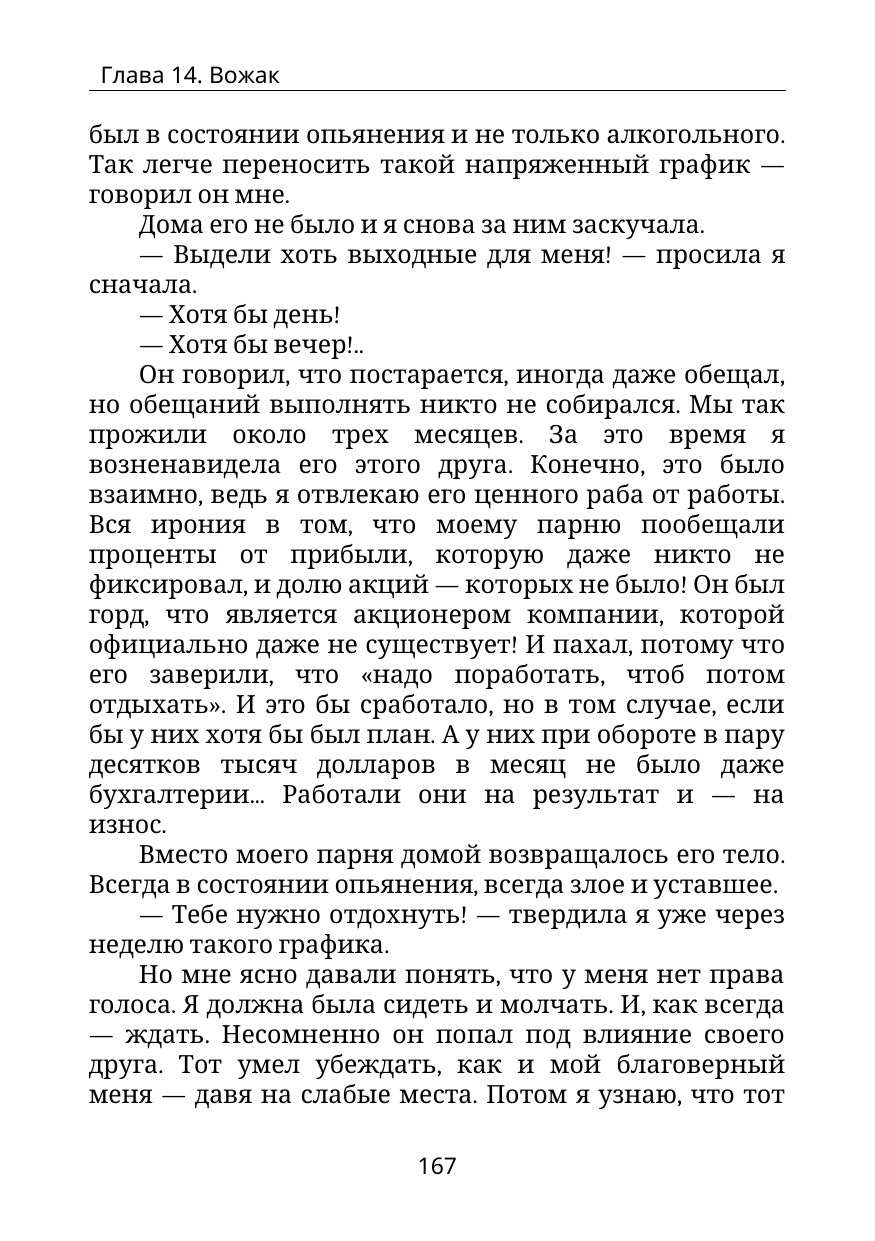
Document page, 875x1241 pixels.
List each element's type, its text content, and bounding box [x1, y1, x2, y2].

text Но мне ясно давали понять, что у меня нет права голоса. Я должна была сидеть и молчать. И, как всегда — ждать. Несомненно он попал под влияние своего друга. Тот умел убеждать, как и мой благоверный меня — давя на слабые места. Потом я узнаю, что тот [88, 960, 786, 1110]
text — Тебе нужно отдохнуть! — твердила я уже через неделю такого графика. [88, 900, 786, 960]
text Дома его не было и я снова за ним заскучала. [88, 210, 786, 240]
text Вместо моего парня домой возвращалось его тело. Всегда в состоянии опьянения, всегда злое и уставшее. [88, 840, 786, 900]
text был в состоянии опьянения и не только алкогольного. Так легче переносить такой напряженный график — говорил он мне. [88, 120, 786, 210]
text — Хотя бы вечер!.. [88, 330, 786, 360]
text Он говорил, что постарается, иногда даже обещал, но обещаний выполнять никто не собирался. Мы так прожили около трех месяцев. За это время я возненавидела его этого друга. Конечно, это было взаимно, ведь я отвлекаю его ценного раба от работы. Вся ирония в том, что моему парню пообещали проценты от прибыли, которую даже никто не фиксировал, и долю акций — которых не было! Он был горд, что является акционером компании, которой официально даже не существует! И пахал, потому что его заверили, что «надо поработать, чтоб потом отдыхать». И это бы сработало, но в том случае, если бы у них хотя бы был план. А у них при обороте в пару десятков тысяч долларов в месяц не было даже бухгалтерии... Работали они на результат и — на износ. [88, 360, 786, 840]
text — Хотя бы день! [88, 300, 786, 330]
text — Выдели хоть выходные для меня! — просила я сначала. [88, 240, 786, 300]
